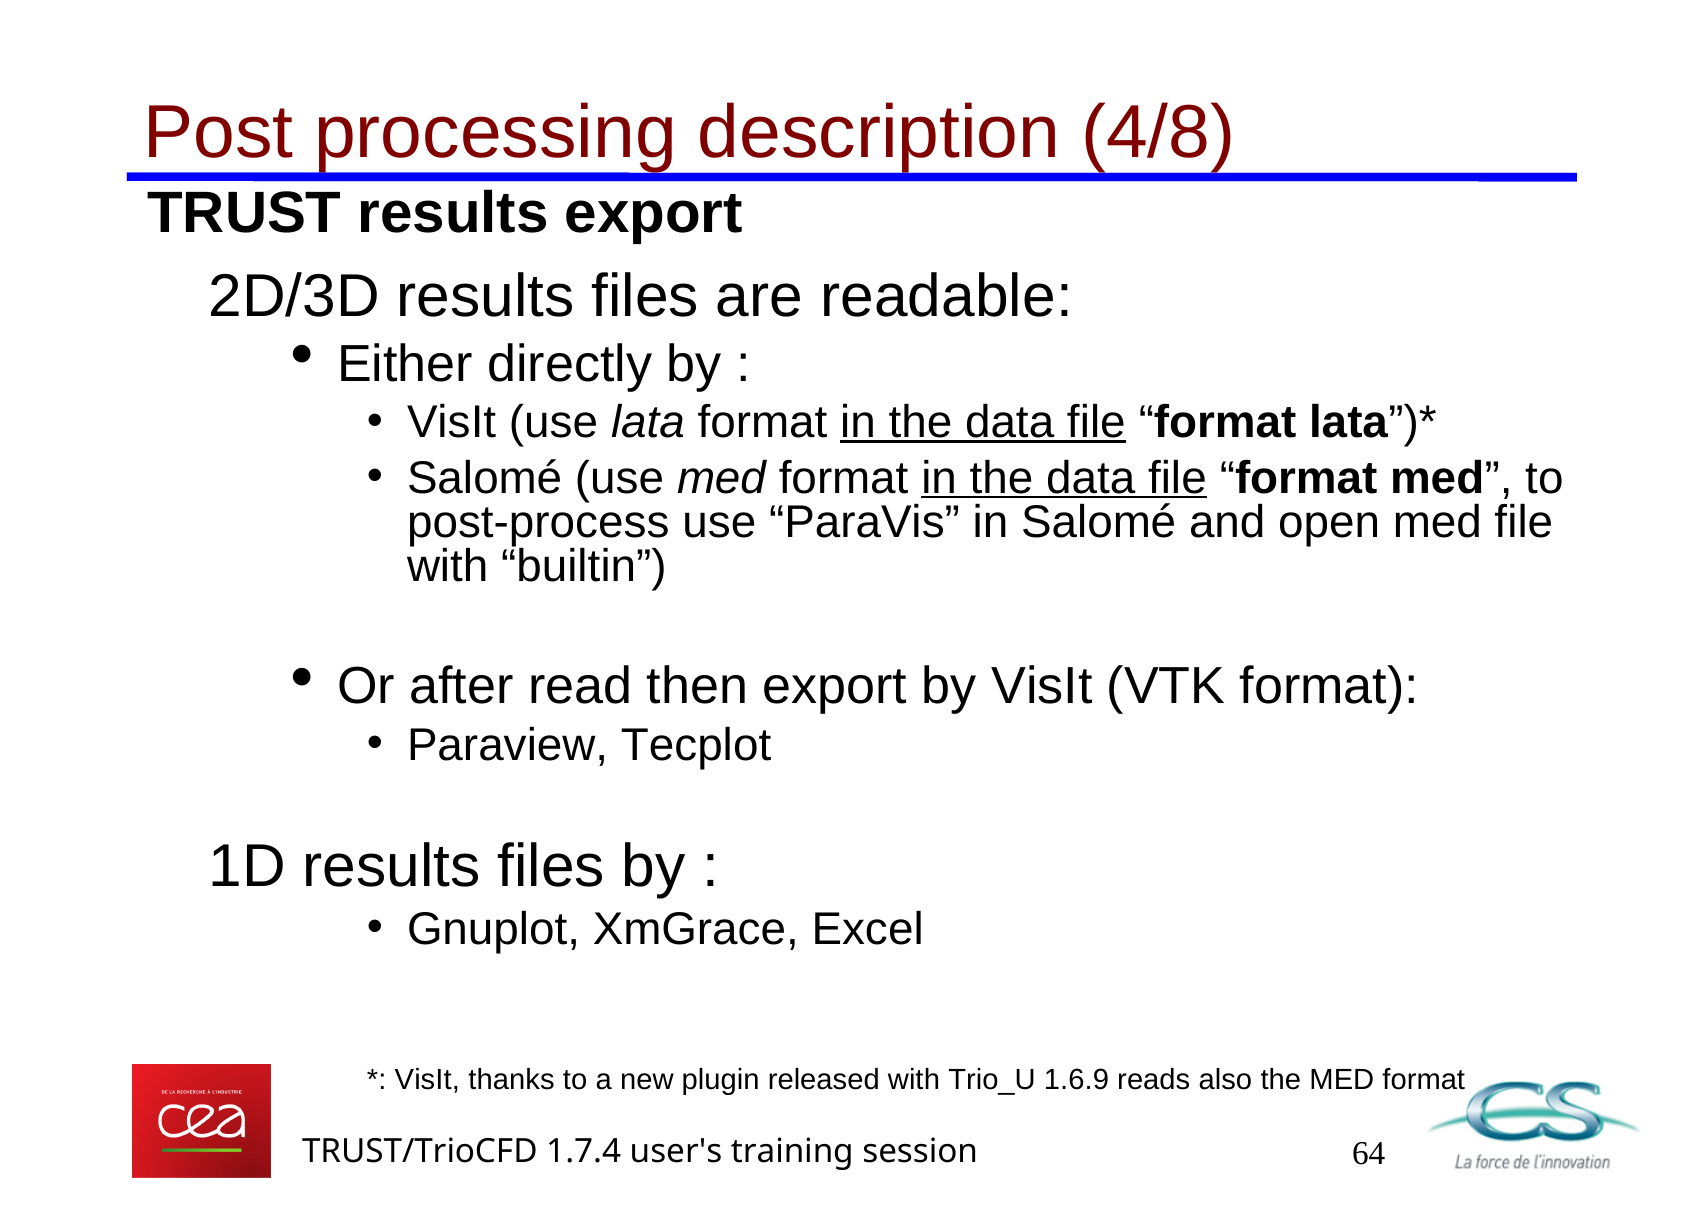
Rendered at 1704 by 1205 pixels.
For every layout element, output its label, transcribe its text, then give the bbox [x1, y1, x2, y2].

list 2D/3D results files are readable: Either directly by : VisIt (use lata format in the data file “format lata”)* Salomé (use med format in the data file “format med”, to post-process use “ParaVis” in Salomé and open med file with “builtin”) Or after read then export by VisIt (VTK format): Paraview, Tecplot 1D results files by : Gnuplot, XmGrace, Excel *: VisIt, thanks to a new plugin released with Trio_U 1.6.9 reads also the MED format [192, 262, 1641, 1119]
picture [1423, 1072, 1648, 1179]
title Post processing description (4/8) [127, 39, 1577, 172]
list TRUST results export [131, 174, 1580, 280]
picture [132, 1064, 271, 1178]
